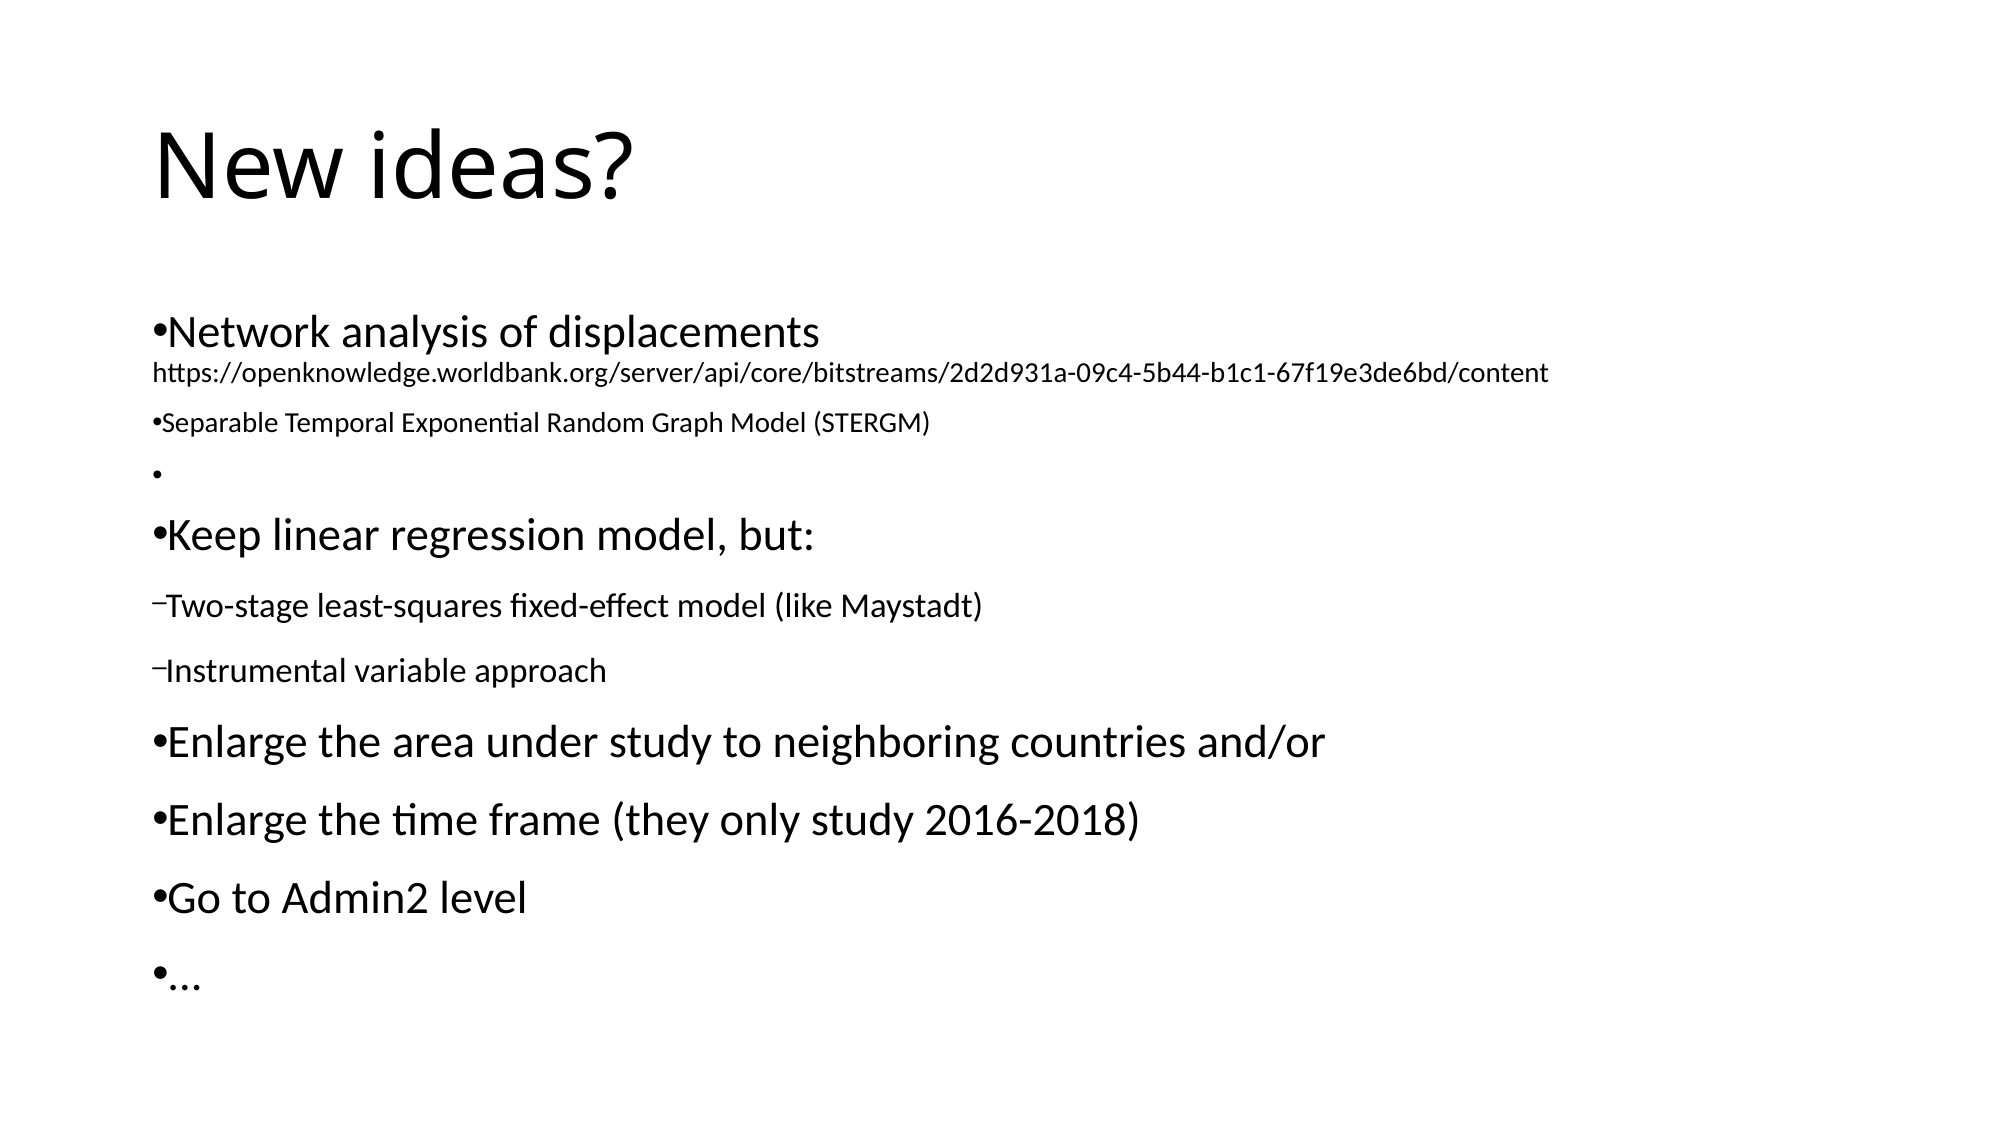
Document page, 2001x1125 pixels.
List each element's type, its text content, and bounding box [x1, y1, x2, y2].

list Network analysis of displacements https://openknowledge.worldbank.org/server/api/core/bitstreams/2d2d931a-09c4-5b44-b1c1-67f19e3de6bd/content Separable Temporal Exponential Random Graph Model (STERGM) Keep linear regression model, but: Two-stage least-squares fixed-effect model (like Maystadt) Instrumental variable approach Enlarge the area under study to neighboring countries and/or Enlarge the time frame (they only study 2016-2018) Go to Admin2 level ... [137, 299, 1863, 1014]
title New ideas? [137, 59, 1863, 278]
